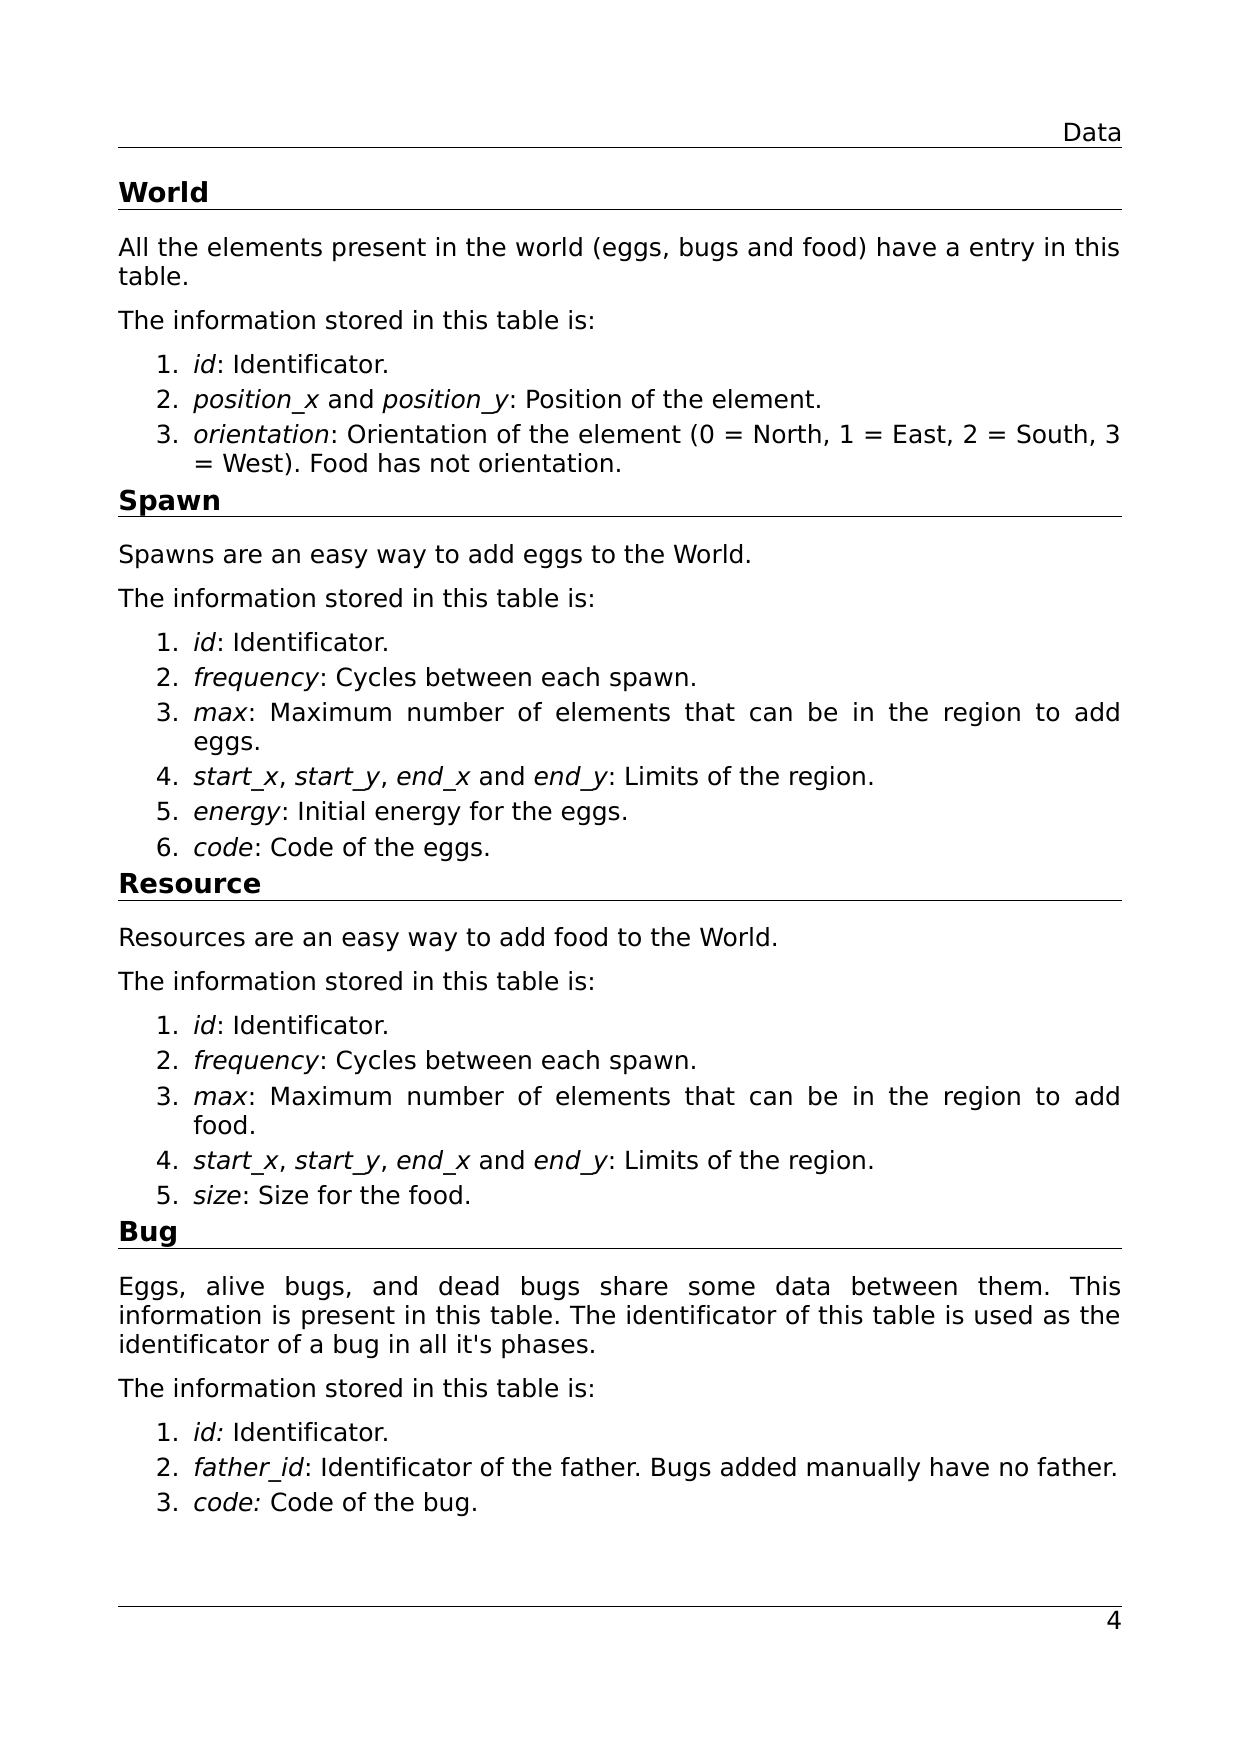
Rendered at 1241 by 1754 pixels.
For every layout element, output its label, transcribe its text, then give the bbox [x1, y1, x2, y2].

text The information stored in this table is: [118, 1374, 1122, 1403]
list position_x and position_y: Position of the element. [156, 385, 1122, 414]
list max: Maximum number of elements that can be in the region to add food. [156, 1082, 1122, 1140]
list size: Size for the food. [156, 1181, 1122, 1210]
title Bug [118, 1216, 1122, 1248]
title Spawn [118, 484, 1122, 516]
list id: Identificator. [156, 350, 1122, 379]
list id: Identificator. [156, 1418, 1122, 1447]
list code: Code of the eggs. [156, 833, 1122, 862]
list max: Maximum number of elements that can be in the region to add eggs. [156, 698, 1122, 757]
list father_id: Identificator of the father. Bugs added manually have no father. [156, 1453, 1122, 1482]
text The information stored in this table is: [118, 967, 1122, 997]
text Eggs, alive bugs, and dead bugs share some data between them. This information is present in this table. The identificator of this table is used as the identificator of a bug in all it's phases. [118, 1272, 1122, 1359]
list energy: Initial energy for the eggs. [156, 798, 1122, 827]
list orientation: Orientation of the element (0 = North, 1 = East, 2 = South, 3 = West). Food has not orientation. [156, 420, 1122, 478]
list id: Identificator. [156, 628, 1122, 657]
title Resource [118, 868, 1122, 900]
list frequency: Cycles between each spawn. [156, 663, 1122, 692]
title World [118, 177, 1122, 209]
list start_x, start_y, end_x and end_y: Limits of the region. [156, 762, 1122, 792]
text The information stored in this table is: [118, 306, 1122, 335]
text The information stored in this table is: [118, 584, 1122, 613]
text Spawns are an easy way to add eggs to the World. [118, 540, 1122, 569]
text Resources are an easy way to add food to the World. [118, 923, 1122, 953]
list id: Identificator. [156, 1011, 1122, 1041]
list frequency: Cycles between each spawn. [156, 1047, 1122, 1076]
list start_x, start_y, end_x and end_y: Limits of the region. [156, 1146, 1122, 1175]
list code: Code of the bug. [156, 1488, 1122, 1517]
text All the elements present in the world (eggs, bugs and food) have a entry in this table. [118, 233, 1122, 291]
